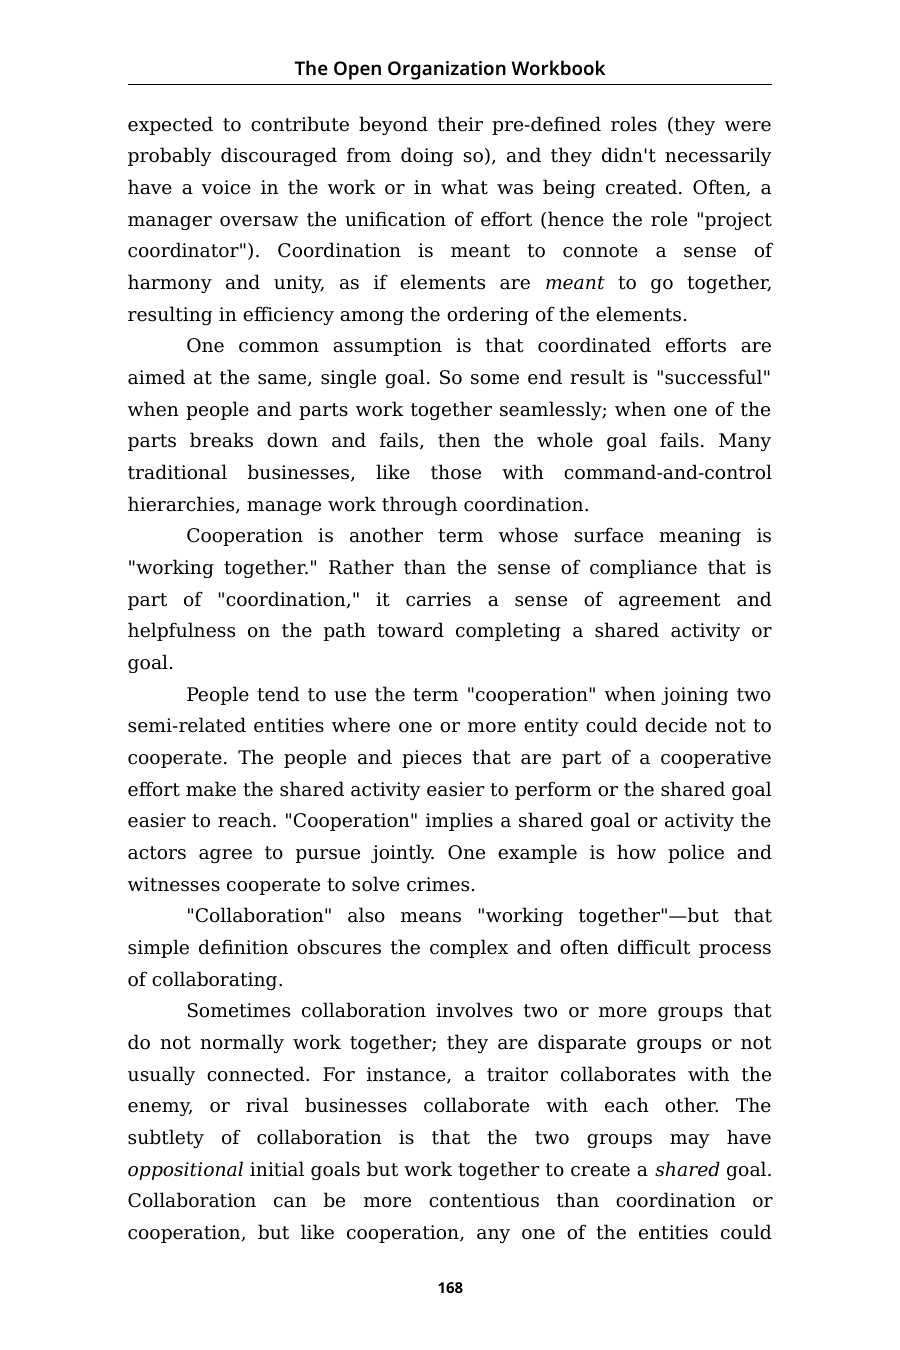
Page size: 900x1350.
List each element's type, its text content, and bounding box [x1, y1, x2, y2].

text Sometimes collaboration involves two or more groups that do not normally work together; they are disparate groups or not usually connected. For instance, a traitor collaborates with the enemy, or rival businesses collaborate with each other. The subtlety of collaboration is that the two groups may have oppositional initial goals but work together to create a shared goal. Collaboration can be more contentious than coordination or cooperation, but like cooperation, any one of the entities could [127, 1001, 772, 1244]
text Cooperation is another term whose surface meaning is "working together." Rather than the sense of compliance that is part of "coordination," it carries a sense of agreement and helpfulness on the path toward completing a shared activity or goal. [127, 526, 772, 674]
text "Collaboration" also means "working together"—but that simple definition obscures the complex and often difficult process of collaborating. [127, 906, 772, 991]
text People tend to use the term "cooperation" when joining two semi-related entities where one or more entity could decide not to cooperate. The people and pieces that are part of a cooperative effort make the shared activity easier to perform or the shared goal easier to reach. "Cooperation" implies a shared goal or activity the actors agree to pursue jointly. One example is how police and witnesses cooperate to solve crimes. [127, 684, 772, 896]
text expected to contribute beyond their pre-defined roles (they were probably discouraged from doing so), and they didn't necessarily have a voice in the work or in what was being created. Often, a manager oversaw the unification of effort (hence the role "project coordinator"). Coordination is meant to connote a sense of harmony and unity, as if elements are meant to go together, resulting in efficiency among the ordering of the elements. [127, 114, 772, 326]
text One common assumption is that coordinated efforts are aimed at the same, single goal. So some end result is "successful" when people and parts work together seamlessly; when one of the parts breaks down and fails, then the whole goal fails. Many traditional businesses, like those with command-and-control hierarchies, manage work through coordination. [127, 336, 772, 516]
